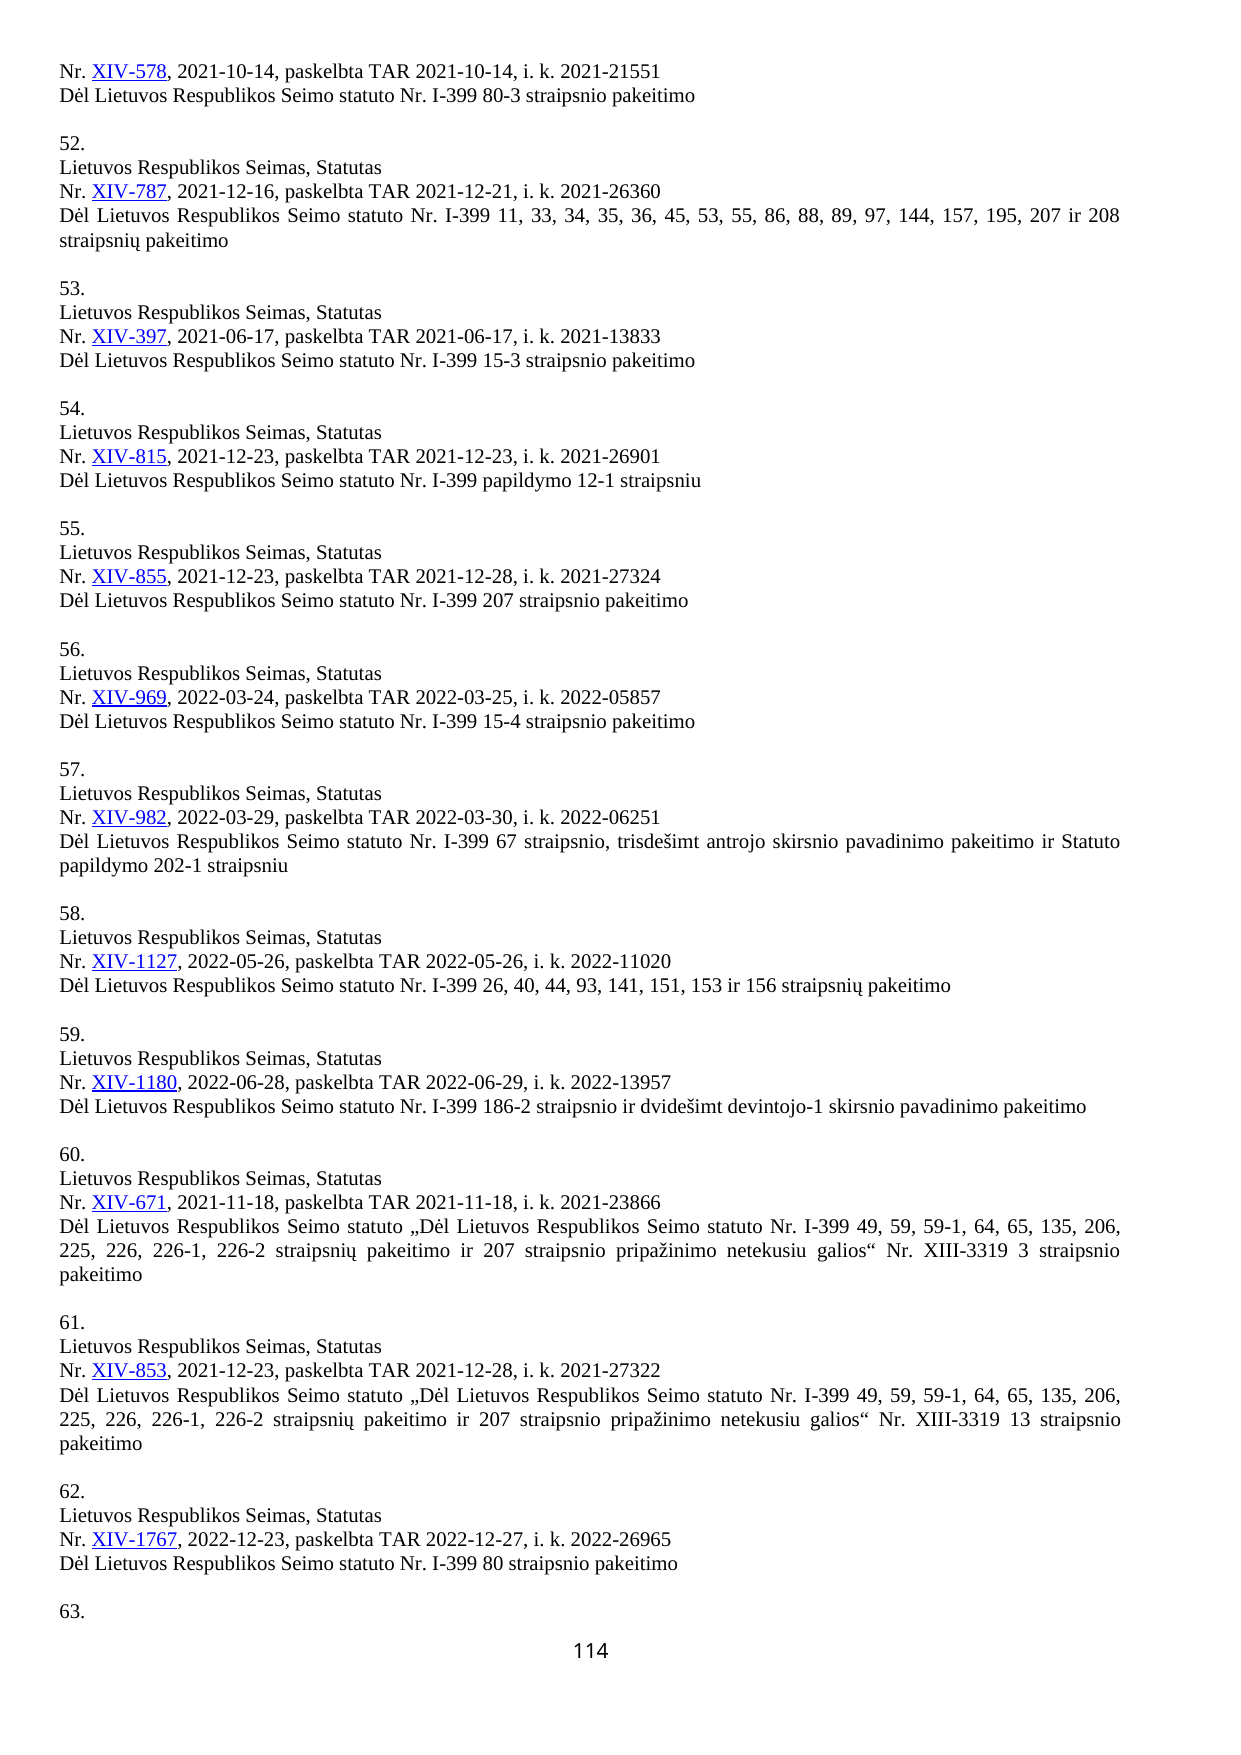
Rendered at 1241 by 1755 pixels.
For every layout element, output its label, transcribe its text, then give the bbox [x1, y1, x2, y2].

text Dėl Lietuvos Respublikos Seimo statuto „Dėl Lietuvos Respublikos Seimo statuto Nr. I-399 49, 59, 59-1, 64, 65, 135, 206, 225, 226, 226-1, 226-2 straipsnių pakeitimo ir 207 straipsnio pripažinimo netekusiu galios“ Nr. XIII-3319 3 straipsnio pakeitimo [59, 1214, 1122, 1286]
text 53. [59, 276, 1122, 300]
text Dėl Lietuvos Respublikos Seimo statuto Nr. I-399 papildymo 12-1 straipsniu [59, 468, 1122, 492]
text Nr. XIV-855, 2021-12-23, paskelbta TAR 2021-12-28, i. k. 2021-27324 [59, 564, 1122, 588]
text Dėl Lietuvos Respublikos Seimo statuto „Dėl Lietuvos Respublikos Seimo statuto Nr. I-399 49, 59, 59-1, 64, 65, 135, 206, 225, 226, 226-1, 226-2 straipsnių pakeitimo ir 207 straipsnio pripažinimo netekusiu galios“ Nr. XIII-3319 13 straipsnio pakeitimo [59, 1382, 1122, 1455]
text 59. [59, 1022, 1122, 1046]
text 56. [59, 637, 1122, 661]
text Lietuvos Respublikos Seimas, Statutas [59, 1334, 1122, 1358]
text Nr. XIV-969, 2022-03-24, paskelbta TAR 2022-03-25, i. k. 2022-05857 [59, 685, 1122, 709]
text Nr. XIV-815, 2021-12-23, paskelbta TAR 2021-12-23, i. k. 2021-26901 [59, 444, 1122, 468]
text 58. [59, 901, 1122, 925]
text Nr. XIV-1767, 2022-12-23, paskelbta TAR 2022-12-27, i. k. 2022-26965 [59, 1527, 1122, 1551]
text 63. [59, 1599, 1122, 1623]
text Lietuvos Respublikos Seimas, Statutas [59, 1503, 1122, 1527]
text Nr. XIV-1180, 2022-06-28, paskelbta TAR 2022-06-29, i. k. 2022-13957 [59, 1070, 1122, 1094]
text Nr. XIV-397, 2021-06-17, paskelbta TAR 2021-06-17, i. k. 2021-13833 [59, 324, 1122, 348]
text Dėl Lietuvos Respublikos Seimo statuto Nr. I-399 80 straipsnio pakeitimo [59, 1551, 1122, 1575]
text Dėl Lietuvos Respublikos Seimo statuto Nr. I-399 15-4 straipsnio pakeitimo [59, 709, 1122, 733]
text Lietuvos Respublikos Seimas, Statutas [59, 1046, 1122, 1070]
text 57. [59, 757, 1122, 781]
text Lietuvos Respublikos Seimas, Statutas [59, 925, 1122, 949]
text 61. [59, 1310, 1122, 1334]
text Lietuvos Respublikos Seimas, Statutas [59, 661, 1122, 685]
text Lietuvos Respublikos Seimas, Statutas [59, 420, 1122, 444]
text Dėl Lietuvos Respublikos Seimo statuto Nr. I-399 80-3 straipsnio pakeitimo [59, 83, 1122, 107]
text Nr. XIV-671, 2021-11-18, paskelbta TAR 2021-11-18, i. k. 2021-23866 [59, 1190, 1122, 1214]
text Lietuvos Respublikos Seimas, Statutas [59, 155, 1122, 179]
text Dėl Lietuvos Respublikos Seimo statuto Nr. I-399 11, 33, 34, 35, 36, 45, 53, 55, 86, 88, 89, 97, 144, 157, 195, 207 ir 208 straipsnių pakeitimo [59, 203, 1122, 252]
text Nr. XIV-578, 2021-10-14, paskelbta TAR 2021-10-14, i. k. 2021-21551 [59, 59, 1122, 83]
text Nr. XIV-853, 2021-12-23, paskelbta TAR 2021-12-28, i. k. 2021-27322 [59, 1358, 1122, 1382]
text 54. [59, 396, 1122, 420]
text 62. [59, 1479, 1122, 1503]
text Dėl Lietuvos Respublikos Seimo statuto Nr. I-399 207 straipsnio pakeitimo [59, 588, 1122, 612]
text Nr. XIV-1127, 2022-05-26, paskelbta TAR 2022-05-26, i. k. 2022-11020 [59, 949, 1122, 973]
text Dėl Lietuvos Respublikos Seimo statuto Nr. I-399 15-3 straipsnio pakeitimo [59, 348, 1122, 372]
text Lietuvos Respublikos Seimas, Statutas [59, 540, 1122, 564]
text 52. [59, 131, 1122, 155]
text Nr. XIV-982, 2022-03-29, paskelbta TAR 2022-03-30, i. k. 2022-06251 [59, 805, 1122, 829]
text Dėl Lietuvos Respublikos Seimo statuto Nr. I-399 67 straipsnio, trisdešimt antrojo skirsnio pavadinimo pakeitimo ir Statuto papildymo 202-1 straipsniu [59, 829, 1122, 877]
text Dėl Lietuvos Respublikos Seimo statuto Nr. I-399 186-2 straipsnio ir dvidešimt devintojo-1 skirsnio pavadinimo pakeitimo [59, 1094, 1122, 1118]
text 55. [59, 516, 1122, 540]
text Lietuvos Respublikos Seimas, Statutas [59, 1166, 1122, 1190]
text Dėl Lietuvos Respublikos Seimo statuto Nr. I-399 26, 40, 44, 93, 141, 151, 153 ir 156 straipsnių pakeitimo [59, 973, 1122, 997]
text Nr. XIV-787, 2021-12-16, paskelbta TAR 2021-12-21, i. k. 2021-26360 [59, 179, 1122, 203]
text Lietuvos Respublikos Seimas, Statutas [59, 300, 1122, 324]
text 60. [59, 1142, 1122, 1166]
text Lietuvos Respublikos Seimas, Statutas [59, 781, 1122, 805]
